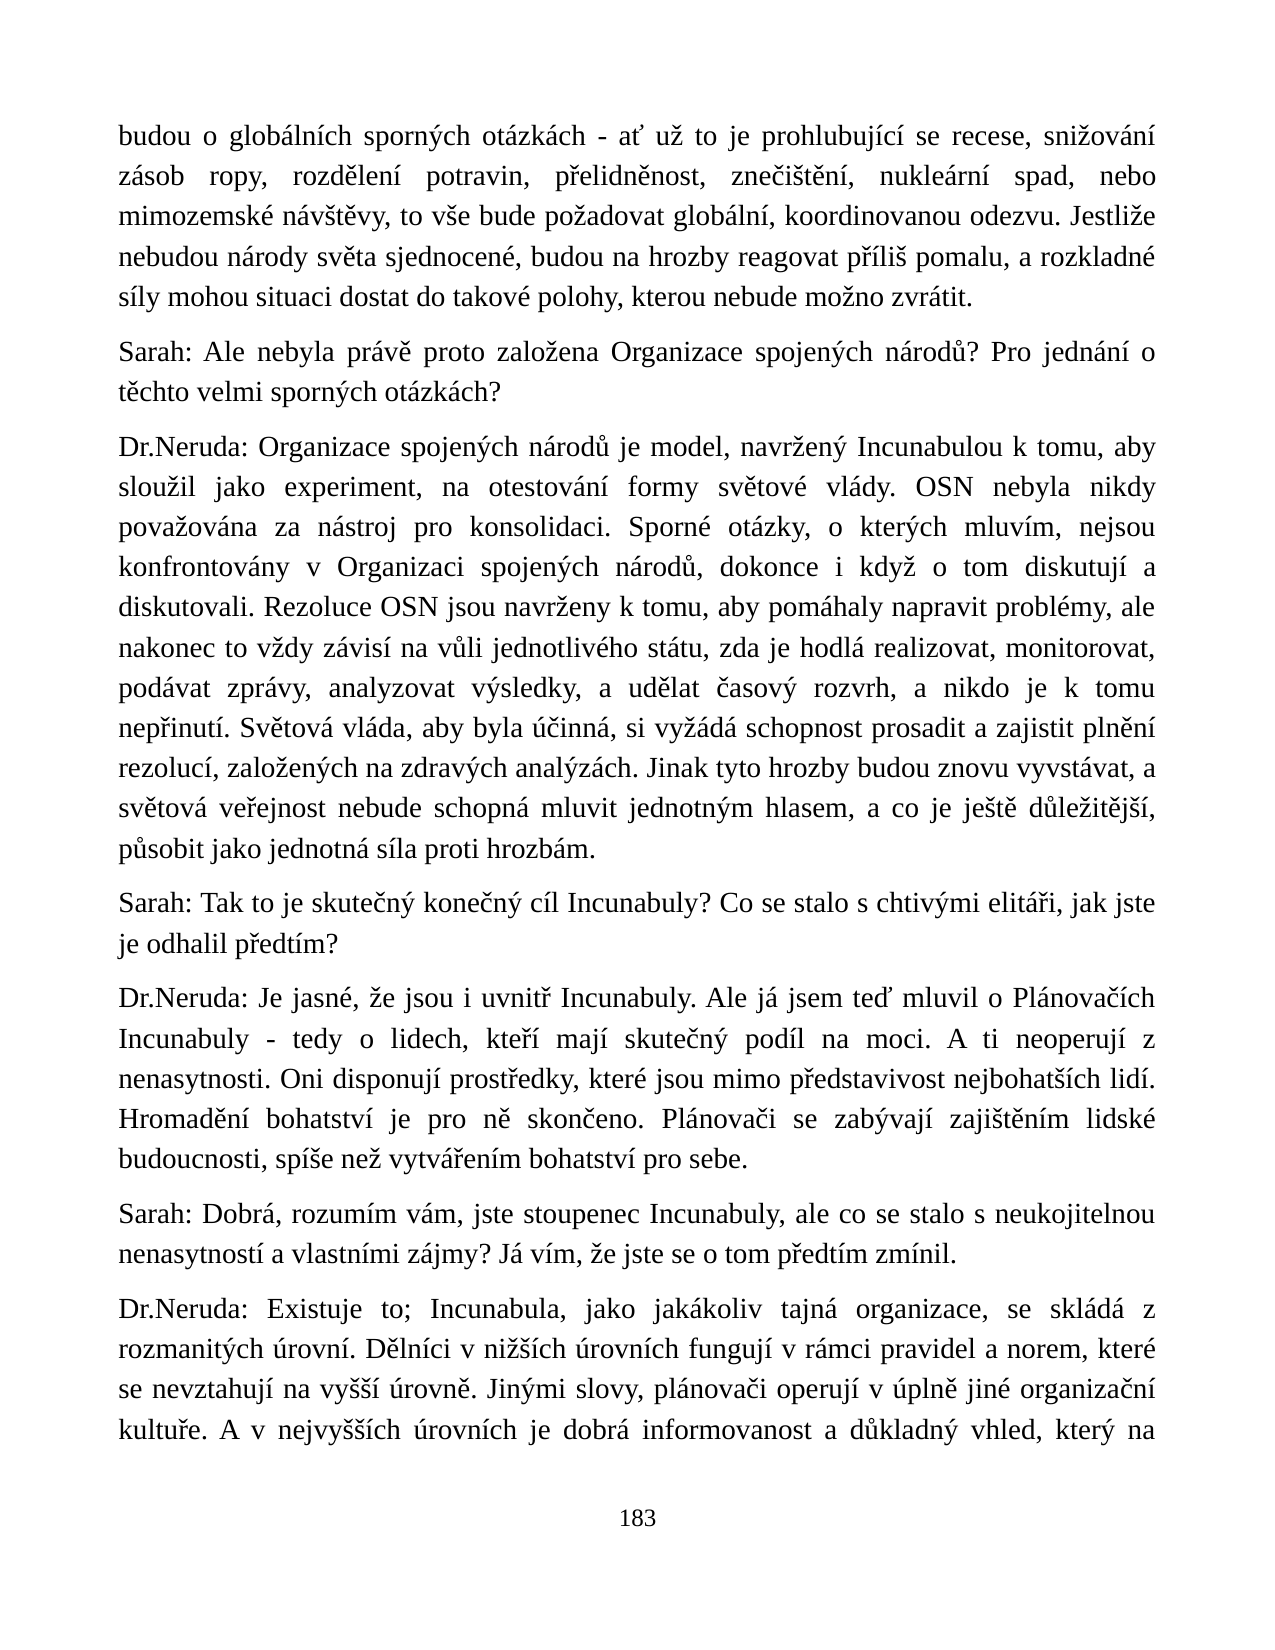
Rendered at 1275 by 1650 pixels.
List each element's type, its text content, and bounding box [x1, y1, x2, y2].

text budou o globálních sporných otázkách - ať už to je prohlubující se recese, snižování zásob ropy, rozdělení potravin, přelidněnost, znečištění, nukleární spad, nebo mimozemské návštěvy, to vše bude požadovat globální, koordinovanou odezvu. Jestliže nebudou národy světa sjednocené, budou na hrozby reagovat příliš pomalu, a rozkladné síly mohou situaci dostat do takové polohy, kterou nebude možno zvrátit. [118, 118, 1157, 312]
text Sarah: Dobrá, rozumím vám, jste stoupenec Incunabuly, ale co se stalo s neukojitelnou nenasytností a vlastními zájmy? Já vím, že jste se o tom předtím zmínil. [118, 1196, 1157, 1270]
text Dr.Neruda: Je jasné, že jsou i uvnitř Incunabuly. Ale já jsem teď mluvil o Plánovačích Incunabuly - tedy o lidech, kteří mají skutečný podíl na moci. A ti neoperují z nenasytnosti. Oni disponují prostředky, které jsou mimo představivost nejbohatších lidí. Hromadění bohatství je pro ně skončeno. Plánovači se zabývají zajištěním lidské budoucnosti, spíše než vytvářením bohatství pro sebe. [118, 981, 1157, 1175]
text Sarah: Tak to je skutečný konečný cíl Incunabuly? Co se stalo s chtivými elitáři, jak jste je odhalil předtím? [118, 886, 1157, 959]
text Dr.Neruda: Existuje to; Incunabula, jako jakákoliv tajná organizace, se skládá z rozmanitých úrovní. Dělníci v nižších úrovních fungují v rámci pravidel a norem, které se nevztahují na vyšší úrovně. Jinými slovy, plánovači operují v úplně jiné organizační kultuře. A v nejvyšších úrovních je dobrá informovanost a důkladný vhled, který na [118, 1291, 1157, 1445]
text Dr.Neruda: Organizace spojených národů je model, navržený Incunabulou k tomu, aby sloužil jako experiment, na otestování formy světové vlády. OSN nebyla nikdy považována za nástroj pro konsolidaci. Sporné otázky, o kterých mluvím, nejsou konfrontovány v Organizaci spojených národů, dokonce i když o tom diskutují a diskutovali. Rezoluce OSN jsou navrženy k tomu, aby pomáhaly napravit problémy, ale nakonec to vždy závisí na vůli jednotlivého státu, zda je hodlá realizovat, monitorovat, podávat zprávy, analyzovat výsledky, a udělat časový rozvrh, a nikdo je k tomu nepřinutí. Světová vláda, aby byla účinná, si vyžádá schopnost prosadit a zajistit plnění rezolucí, založených na zdravých analýzách. Jinak tyto hrozby budou znovu vyvstávat, a světová veřejnost nebude schopná mluvit jednotným hlasem, a co je ještě důležitější, působit jako jednotná síla proti hrozbám. [118, 429, 1157, 864]
text Sarah: Ale nebyla právě proto založena Organizace spojených národů? Pro jednání o těchto velmi sporných otázkách? [118, 334, 1157, 407]
